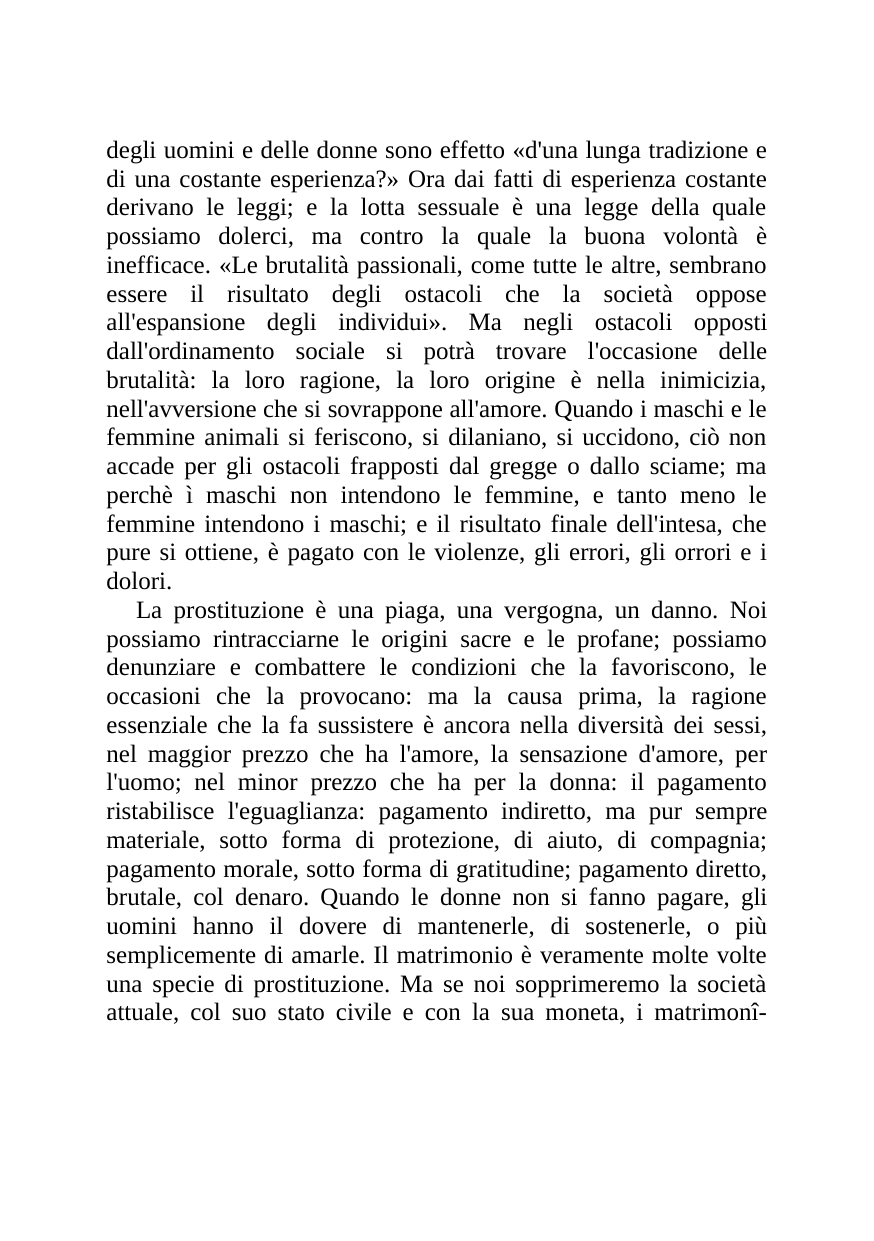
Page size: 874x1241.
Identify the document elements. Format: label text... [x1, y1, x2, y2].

text La prostituzione è una piaga, una vergogna, un danno. Noi possiamo rintracciarne le origini sacre e le profane; possiamo denunziare e combattere le condizioni che la favoriscono, le occasioni che la provocano: ma la causa prima, la ragione essenziale che la fa sussistere è ancora nella diversità dei sessi, nel maggior prezzo che ha l'amore, la sensazione d'amore, per l'uomo; nel minor prezzo che ha per la donna: il pagamento ristabilisce l'eguaglianza: pagamento indiretto, ma pur sempre materiale, sotto forma di protezione, di aiuto, di compagnia; pagamento morale, sotto forma di gratitudine; pagamento diretto, brutale, col denaro. Quando le donne non si fanno pagare, gli uomini hanno il dovere di mantenerle, di sostenerle, o più semplicemente di amarle. Il matrimonio è veramente molte volte una specie di prostituzione. Ma se noi sopprimeremo la società attuale, col suo stato civile e con la sua moneta, i matrimonî- [106, 595, 768, 1026]
text degli uomini e delle donne sono effetto «d'una lunga tradizione e di una costante esperienza?» Ora dai fatti di esperienza costante derivano le leggi; e la lotta sessuale è una legge della quale possiamo dolerci, ma contro la quale la buona volontà è inefficace. «Le brutalità passionali, come tutte le altre, sembrano essere il risultato degli ostacoli che la società oppose all'espansione degli individui». Ma negli ostacoli opposti dall'ordinamento sociale si potrà trovare l'occasione delle brutalità: la loro ragione, la loro origine è nella inimicizia, nell'avversione che si sovrappone all'amore. Quando i maschi e le femmine animali si feriscono, si dilaniano, si uccidono, ciò non accade per gli ostacoli frapposti dal gregge o dallo sciame; ma perchè ì maschi non intendono le femmine, e tanto meno le femmine intendono i maschi; e il risultato finale dell'intesa, che pure si ottiene, è pagato con le violenze, gli errori, gli orrori e i dolori. [106, 135, 768, 595]
